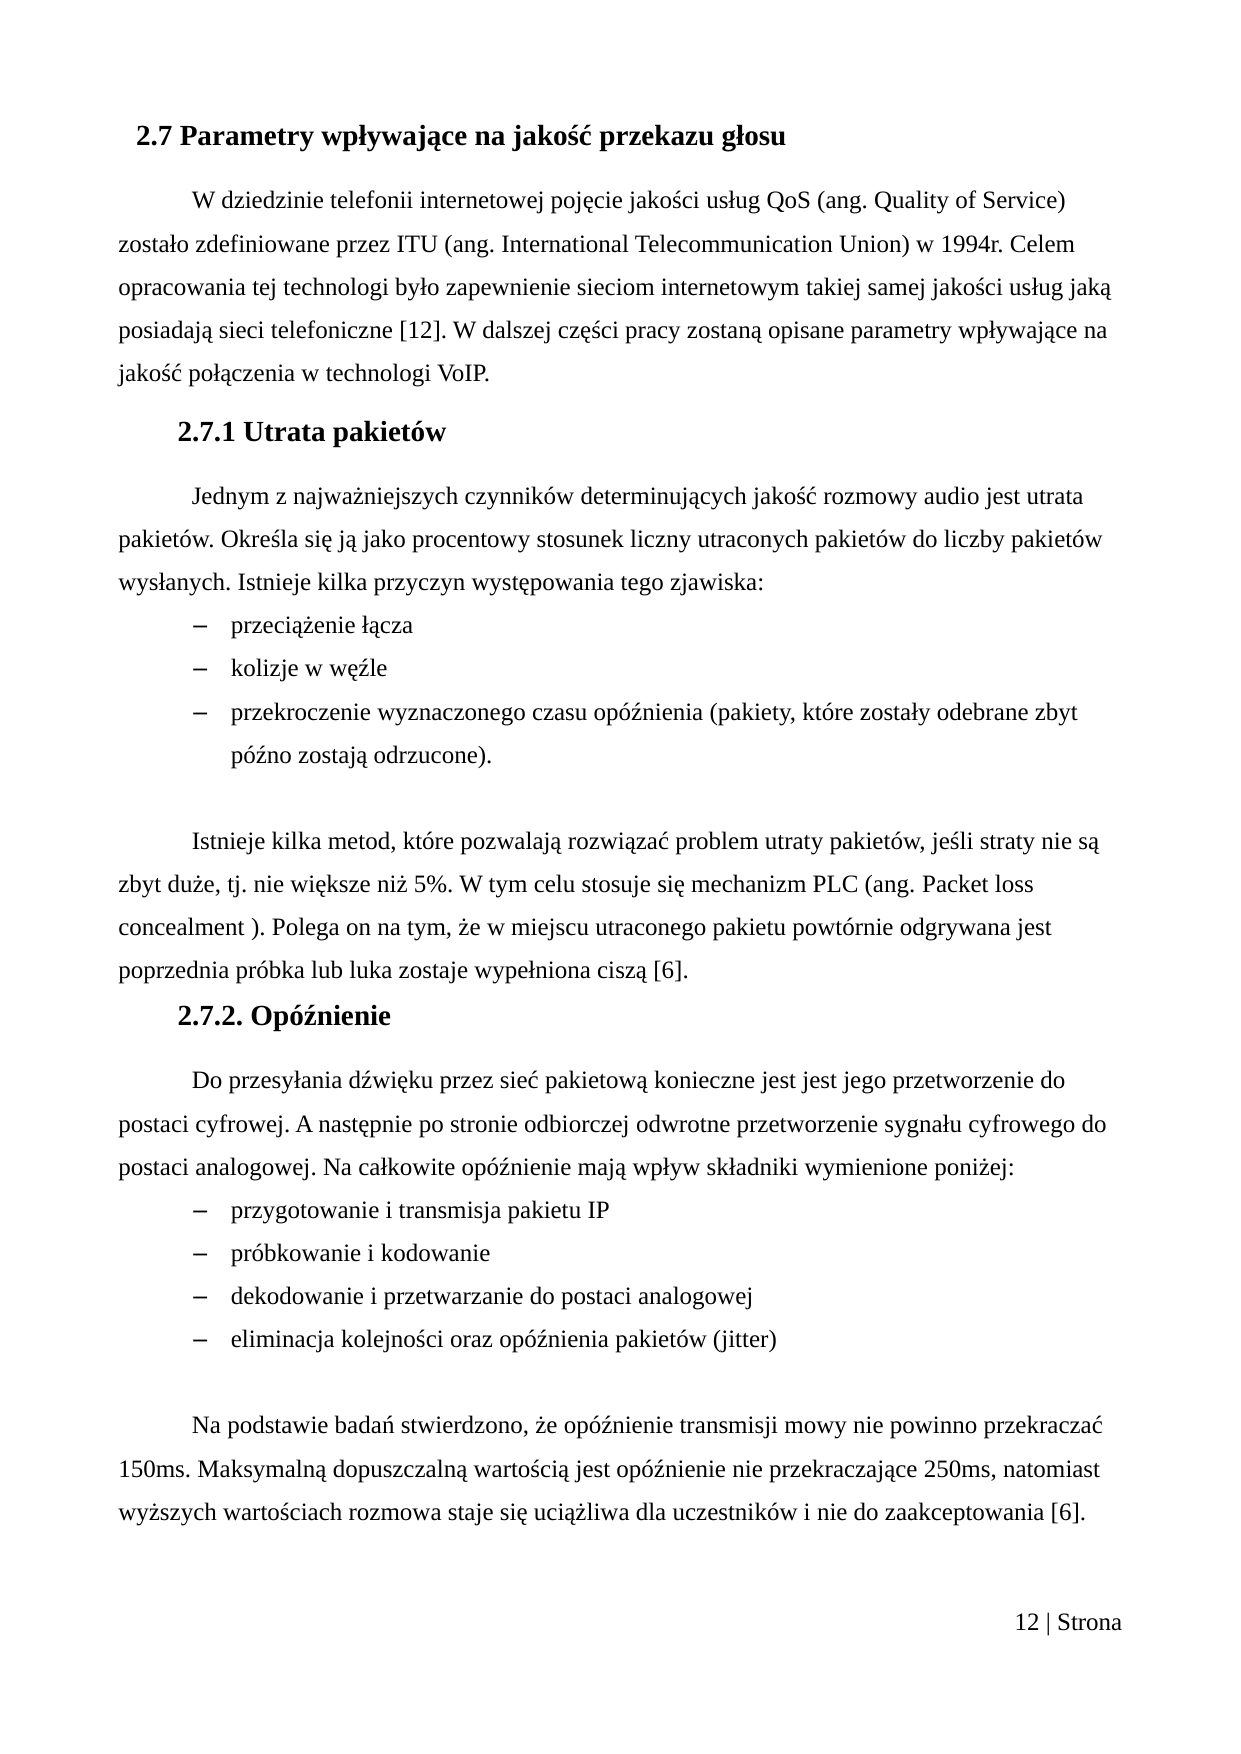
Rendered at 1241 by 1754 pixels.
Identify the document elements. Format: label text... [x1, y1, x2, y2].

list dekodowanie i przetwarzanie do postaci analogowej [193, 1281, 1122, 1310]
list przekroczenie wyznaczonego czasu opóźnienia (pakiety, które zostały odebrane zbyt późno zostają odrzucone). [193, 697, 1122, 768]
subtitle 2.7 Parametry wpływające na jakość przekazu głosu [136, 118, 1122, 152]
text Na podstawie badań stwierdzono, że opóźnienie transmisji mowy nie powinno przekraczać 150ms. Maksymalną dopuszczalną wartością jest opóźnienie nie przekraczające 250ms, natomiast wyższych wartościach rozmowa staje się uciążliwa dla uczestników i nie do zaakceptowania [6]. [118, 1411, 1122, 1526]
list próbkowanie i kodowanie [193, 1238, 1122, 1267]
text W dziedzinie telefonii internetowej pojęcie jakości usług QoS (ang. Quality of Service) zostało zdefiniowane przez ITU (ang. International Telecommunication Union) w 1994r. Celem opracowania tej technologi było zapewnienie sieciom internetowym takiej samej jakości usług jaką posiadają sieci telefoniczne [12]. W dalszej części pracy zostaną opisane parametry wpływające na jakość połączenia w technologi VoIP. [118, 181, 1122, 387]
list eliminacja kolejności oraz opóźnienia pakietów (jitter) [193, 1324, 1122, 1353]
subtitle 2.7.1 Utrata pakietów [177, 414, 1122, 447]
list przeciążenie łącza [193, 610, 1122, 639]
text Jednym z najważniejszych czynników determinujących jakość rozmowy audio jest utrata pakietów. Określa się ją jako procentowy stosunek liczny utraconych pakietów do liczby pakietów wysłanych. Istnieje kilka przyczyn występowania tego zjawiska: [118, 481, 1122, 596]
list przygotowanie i transmisja pakietu IP [193, 1195, 1122, 1224]
subtitle 2.7.2. Opóźnienie [177, 998, 1122, 1032]
text Istnieje kilka metod, które pozwalają rozwiązać problem utraty pakietów, jeśli straty nie są zbyt duże, tj. nie większe niż 5%. W tym celu stosuje się mechanizm PLC (ang. Packet loss concealment ). Polega on na tym, że w miejscu utraconego pakietu powtórnie odgrywana jest poprzednia próbka lub luka zostaje wypełniona ciszą [6]. [118, 826, 1122, 984]
list kolizje w węźle [193, 653, 1122, 682]
text Do przesyłania dźwięku przez sieć pakietową konieczne jest jest jego przetworzenie do postaci cyfrowej. A następnie po stronie odbiorczej odwrotne przetworzenie sygnału cyfrowego do postaci analogowej. Na całkowite opóźnienie mają wpływ składniki wymienione poniżej: [118, 1066, 1122, 1181]
